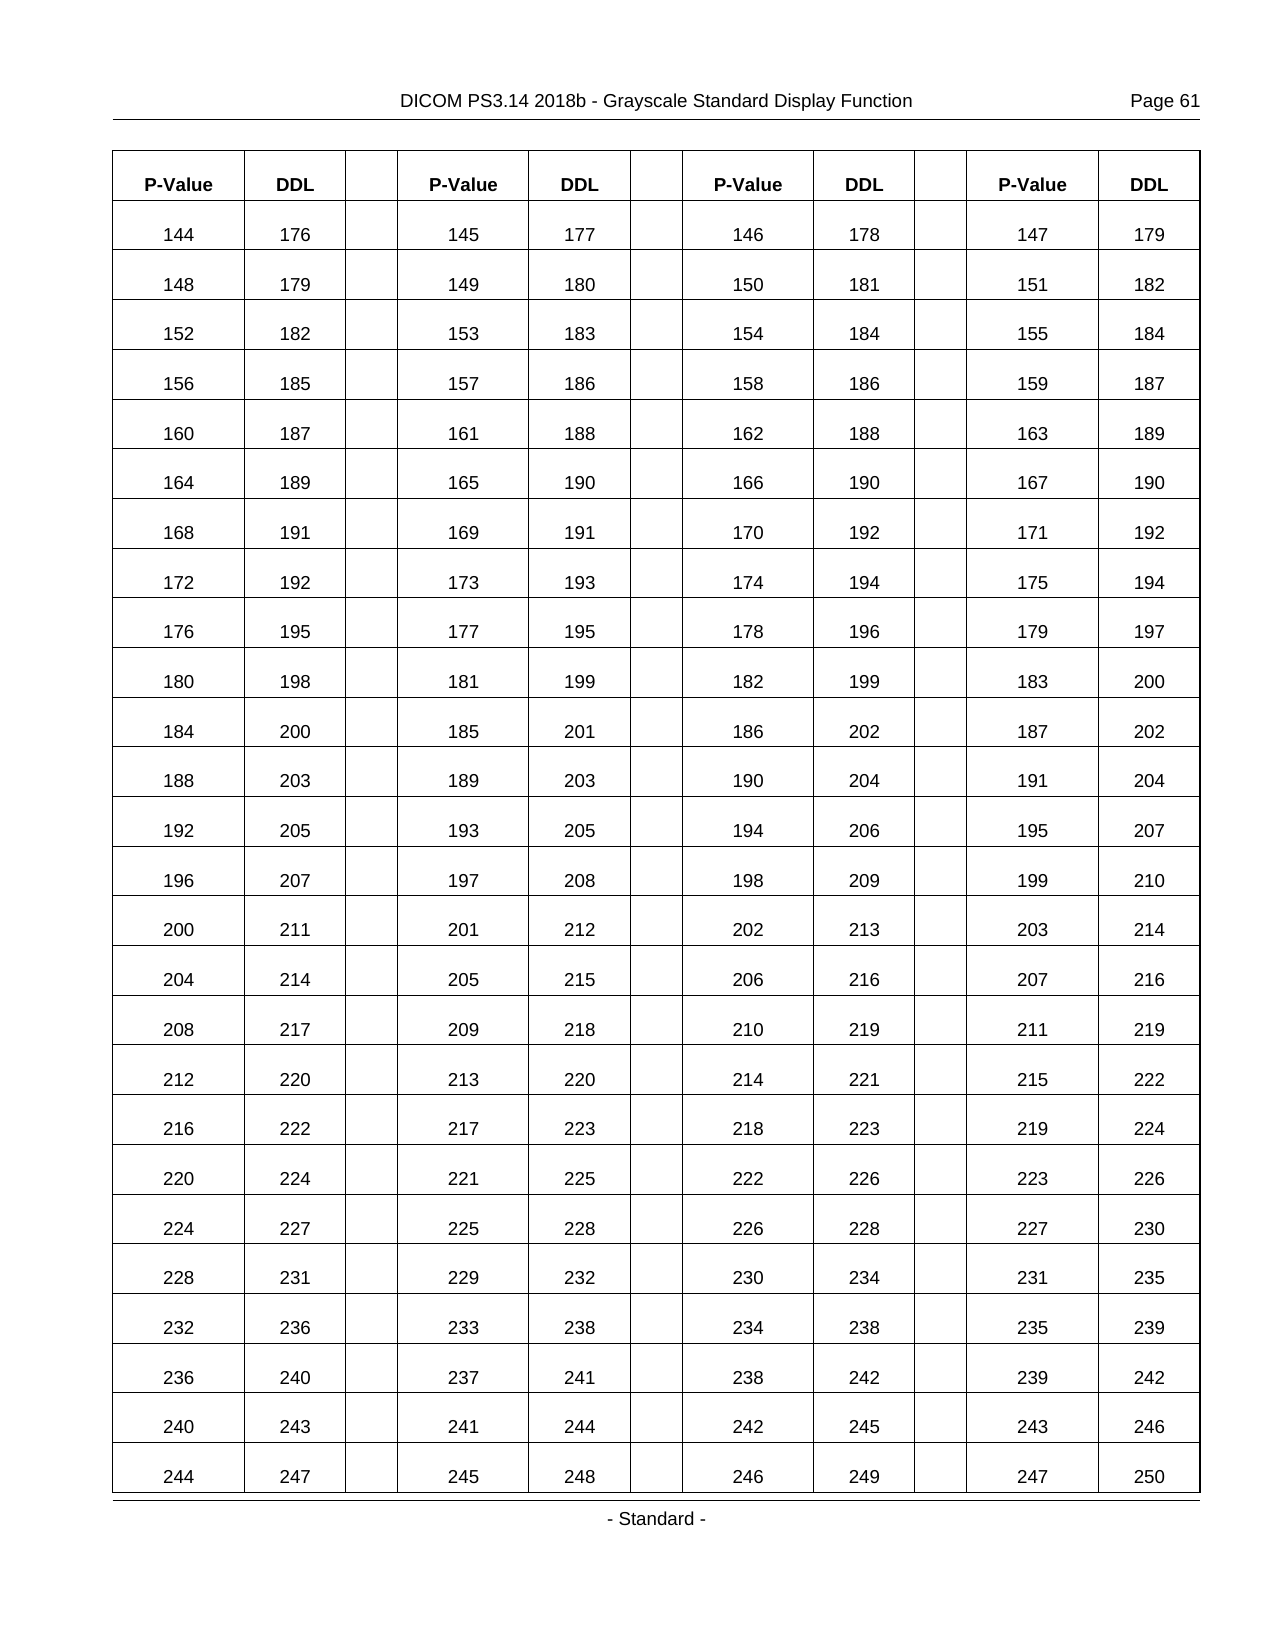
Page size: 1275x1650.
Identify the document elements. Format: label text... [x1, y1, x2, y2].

table_cell [346, 549, 397, 597]
table_cell 178 [683, 598, 813, 647]
table_cell 179 [967, 598, 1098, 647]
table_cell [631, 250, 682, 299]
table_cell 248 [529, 1443, 630, 1492]
table_cell [631, 400, 682, 448]
table_cell 232 [529, 1244, 630, 1293]
table_cell [915, 300, 966, 349]
table_cell [915, 1095, 966, 1144]
table_cell 199 [967, 847, 1098, 895]
table_cell [346, 1443, 397, 1492]
table_cell [915, 797, 966, 846]
table_cell 196 [113, 847, 244, 895]
table_cell 213 [814, 896, 914, 945]
table_cell 191 [967, 747, 1098, 796]
table_cell 193 [529, 549, 630, 597]
table_cell [631, 549, 682, 597]
table_cell [631, 201, 682, 249]
table_cell 177 [529, 201, 630, 249]
table_cell 238 [683, 1344, 813, 1392]
table_cell [915, 1344, 966, 1392]
table_cell 161 [398, 400, 528, 448]
table_cell 197 [1099, 598, 1199, 647]
table_cell 169 [398, 499, 528, 547]
table_cell 211 [967, 996, 1098, 1044]
table_cell 216 [113, 1095, 244, 1144]
table_cell 163 [967, 400, 1098, 448]
table_cell [631, 946, 682, 995]
table_cell [915, 549, 966, 597]
table_cell 178 [814, 201, 914, 249]
table_cell 246 [683, 1443, 813, 1492]
table_cell 196 [814, 598, 914, 647]
table_cell 203 [245, 747, 345, 796]
table_header P-Value [398, 151, 528, 200]
table_cell [915, 1393, 966, 1442]
table_cell [346, 996, 397, 1044]
table_cell 189 [1099, 400, 1199, 448]
table_cell [346, 598, 397, 647]
table_cell 250 [1099, 1443, 1199, 1492]
table_cell 247 [967, 1443, 1098, 1492]
table_cell 207 [245, 847, 345, 895]
table_cell 220 [245, 1045, 345, 1094]
table_cell 249 [814, 1443, 914, 1492]
table_cell 216 [1099, 946, 1199, 995]
table_cell 226 [683, 1195, 813, 1243]
table_cell 167 [967, 449, 1098, 498]
table_cell [631, 896, 682, 945]
table_cell [915, 698, 966, 746]
table_cell 226 [814, 1145, 914, 1193]
table_cell 177 [398, 598, 528, 647]
table_cell 200 [113, 896, 244, 945]
table_cell 190 [814, 449, 914, 498]
table_cell 172 [113, 549, 244, 597]
table_cell 214 [1099, 896, 1199, 945]
table_cell 200 [245, 698, 345, 746]
table_cell 227 [967, 1195, 1098, 1243]
table_cell 194 [814, 549, 914, 597]
table_cell 217 [245, 996, 345, 1044]
table_cell 184 [814, 300, 914, 349]
table_cell [346, 847, 397, 895]
table_cell 219 [814, 996, 914, 1044]
table_header [346, 151, 397, 200]
table_cell 183 [967, 648, 1098, 697]
table_cell [631, 698, 682, 746]
table_cell [631, 1344, 682, 1392]
table_cell 213 [398, 1045, 528, 1094]
table_cell 235 [967, 1294, 1098, 1342]
table_cell 187 [967, 698, 1098, 746]
table_cell 179 [1099, 201, 1199, 249]
table_cell 205 [398, 946, 528, 995]
table_cell 222 [245, 1095, 345, 1144]
table_cell [631, 449, 682, 498]
table_cell 152 [113, 300, 244, 349]
table_cell 244 [113, 1443, 244, 1492]
table_cell [915, 1443, 966, 1492]
table_cell 181 [814, 250, 914, 299]
table_cell [631, 1294, 682, 1342]
table_header P-Value [683, 151, 813, 200]
table_cell 199 [529, 648, 630, 697]
table_cell 181 [398, 648, 528, 697]
table_cell [346, 1095, 397, 1144]
table_cell 176 [245, 201, 345, 249]
table_cell 186 [683, 698, 813, 746]
table_cell 218 [529, 996, 630, 1044]
table_cell 190 [529, 449, 630, 498]
table_cell [631, 797, 682, 846]
table_cell 205 [245, 797, 345, 846]
table_cell 238 [529, 1294, 630, 1342]
table_cell 240 [245, 1344, 345, 1392]
table_cell [346, 400, 397, 448]
table_cell 173 [398, 549, 528, 597]
table_cell 191 [529, 499, 630, 547]
table_cell [915, 449, 966, 498]
table_cell 242 [683, 1393, 813, 1442]
table_cell 203 [967, 896, 1098, 945]
table_cell 221 [398, 1145, 528, 1193]
table_cell 180 [529, 250, 630, 299]
table_cell 184 [113, 698, 244, 746]
table_cell 204 [1099, 747, 1199, 796]
table_cell [631, 1443, 682, 1492]
table_cell 234 [683, 1294, 813, 1342]
table_cell 228 [113, 1244, 244, 1293]
table_cell 192 [1099, 499, 1199, 547]
table_cell 224 [1099, 1095, 1199, 1144]
table_cell 189 [245, 449, 345, 498]
table_cell 199 [814, 648, 914, 697]
table_cell 195 [529, 598, 630, 647]
table_cell 234 [814, 1244, 914, 1293]
table_cell 188 [814, 400, 914, 448]
table_cell 231 [967, 1244, 1098, 1293]
table_cell 223 [814, 1095, 914, 1144]
table_cell [631, 996, 682, 1044]
table_cell [346, 499, 397, 547]
table_cell 212 [113, 1045, 244, 1094]
table_cell 209 [814, 847, 914, 895]
table_cell [346, 1195, 397, 1243]
table_cell 144 [113, 201, 244, 249]
table_cell 198 [245, 648, 345, 697]
table_header [631, 151, 682, 200]
table_cell [915, 1145, 966, 1193]
table_cell 192 [245, 549, 345, 597]
table_cell 192 [814, 499, 914, 547]
table_cell 192 [113, 797, 244, 846]
table_cell 182 [245, 300, 345, 349]
table_cell [631, 350, 682, 398]
table_cell 175 [967, 549, 1098, 597]
table_cell 235 [1099, 1244, 1199, 1293]
table_cell 210 [1099, 847, 1199, 895]
table_cell [915, 499, 966, 547]
table_cell 237 [398, 1344, 528, 1392]
table_cell 201 [398, 896, 528, 945]
table_cell 244 [529, 1393, 630, 1442]
table_cell 233 [398, 1294, 528, 1342]
table_cell [346, 797, 397, 846]
table_cell [346, 1344, 397, 1392]
table_header DDL [1099, 151, 1199, 200]
table_cell 185 [245, 350, 345, 398]
table_cell [915, 1045, 966, 1094]
table_cell [915, 350, 966, 398]
table_cell 239 [967, 1344, 1098, 1392]
table_header P-Value [113, 151, 244, 200]
table_cell 231 [245, 1244, 345, 1293]
table_cell 239 [1099, 1294, 1199, 1342]
table_cell 204 [814, 747, 914, 796]
table_cell 189 [398, 747, 528, 796]
table_cell [346, 648, 397, 697]
table_cell 193 [398, 797, 528, 846]
table_cell 225 [398, 1195, 528, 1243]
table_cell [346, 300, 397, 349]
table_cell 197 [398, 847, 528, 895]
table_cell 168 [113, 499, 244, 547]
table_cell 208 [529, 847, 630, 895]
table_cell 223 [529, 1095, 630, 1144]
table_cell 184 [1099, 300, 1199, 349]
table_cell [346, 698, 397, 746]
table_cell [631, 1393, 682, 1442]
table_header DDL [814, 151, 914, 200]
table_cell 206 [683, 946, 813, 995]
table_cell 188 [529, 400, 630, 448]
table_cell 182 [1099, 250, 1199, 299]
table_cell [631, 1095, 682, 1144]
table_cell 212 [529, 896, 630, 945]
table_cell 211 [245, 896, 345, 945]
table_cell 224 [245, 1145, 345, 1193]
table_cell 209 [398, 996, 528, 1044]
table_cell [631, 847, 682, 895]
table_cell [631, 1195, 682, 1243]
table_cell 188 [113, 747, 244, 796]
table_cell [915, 747, 966, 796]
table_cell [346, 747, 397, 796]
table_cell 165 [398, 449, 528, 498]
table_cell 205 [529, 797, 630, 846]
table_cell 226 [1099, 1145, 1199, 1193]
table_cell [631, 499, 682, 547]
table_cell [346, 946, 397, 995]
table_cell 230 [683, 1244, 813, 1293]
table_cell 219 [967, 1095, 1098, 1144]
table_cell 242 [1099, 1344, 1199, 1392]
table_cell [346, 1393, 397, 1442]
table_cell 220 [529, 1045, 630, 1094]
table_cell 206 [814, 797, 914, 846]
table_cell [915, 1294, 966, 1342]
table_header DDL [529, 151, 630, 200]
table_cell 243 [967, 1393, 1098, 1442]
table_cell 200 [1099, 648, 1199, 697]
table_cell 229 [398, 1244, 528, 1293]
table_cell 247 [245, 1443, 345, 1492]
table_cell 171 [967, 499, 1098, 547]
table_cell [346, 350, 397, 398]
table_cell 183 [529, 300, 630, 349]
table_cell [346, 896, 397, 945]
table_cell 195 [245, 598, 345, 647]
table_cell 245 [398, 1443, 528, 1492]
table_cell [631, 648, 682, 697]
table_cell 218 [683, 1095, 813, 1144]
table_cell 150 [683, 250, 813, 299]
table_cell 227 [245, 1195, 345, 1243]
table_header DDL [245, 151, 345, 200]
table_cell 153 [398, 300, 528, 349]
table_cell 187 [1099, 350, 1199, 398]
table_cell 160 [113, 400, 244, 448]
table_cell 228 [529, 1195, 630, 1243]
table_cell [915, 1195, 966, 1243]
table_cell 232 [113, 1294, 244, 1342]
table_cell 214 [245, 946, 345, 995]
table_cell 156 [113, 350, 244, 398]
table_cell 166 [683, 449, 813, 498]
table_header [915, 151, 966, 200]
table_cell 219 [1099, 996, 1199, 1044]
table_cell 210 [683, 996, 813, 1044]
table_cell 179 [245, 250, 345, 299]
table_cell 222 [683, 1145, 813, 1193]
table_cell 221 [814, 1045, 914, 1094]
table_cell [915, 946, 966, 995]
table_cell 157 [398, 350, 528, 398]
table_cell 225 [529, 1145, 630, 1193]
table_cell 162 [683, 400, 813, 448]
table_cell [915, 400, 966, 448]
table_cell 198 [683, 847, 813, 895]
table_cell 187 [245, 400, 345, 448]
table_cell 241 [529, 1344, 630, 1392]
table_cell [915, 996, 966, 1044]
table_cell 203 [529, 747, 630, 796]
table_cell 202 [1099, 698, 1199, 746]
table_cell 208 [113, 996, 244, 1044]
table_cell 223 [967, 1145, 1098, 1193]
table_cell 228 [814, 1195, 914, 1243]
table_cell 222 [1099, 1045, 1199, 1094]
table_cell 151 [967, 250, 1098, 299]
table_cell [631, 1045, 682, 1094]
table_cell 155 [967, 300, 1098, 349]
table_cell 215 [967, 1045, 1098, 1094]
table_cell [631, 1244, 682, 1293]
table_cell 207 [967, 946, 1098, 995]
table_cell 220 [113, 1145, 244, 1193]
table_cell 148 [113, 250, 244, 299]
table_cell 224 [113, 1195, 244, 1243]
table_cell 149 [398, 250, 528, 299]
table_cell 159 [967, 350, 1098, 398]
table_cell 246 [1099, 1393, 1199, 1442]
table_cell [915, 896, 966, 945]
table_cell 146 [683, 201, 813, 249]
table_cell [346, 1045, 397, 1094]
table_cell [346, 250, 397, 299]
table_cell 145 [398, 201, 528, 249]
table_cell [346, 1145, 397, 1193]
table_cell 217 [398, 1095, 528, 1144]
table_cell 215 [529, 946, 630, 995]
table_cell 190 [1099, 449, 1199, 498]
table_cell [631, 598, 682, 647]
table_cell 170 [683, 499, 813, 547]
table_cell 176 [113, 598, 244, 647]
table_cell [346, 1294, 397, 1342]
table_cell [915, 250, 966, 299]
table_cell 236 [245, 1294, 345, 1342]
table_cell [915, 1244, 966, 1293]
table_cell 194 [1099, 549, 1199, 597]
table_cell 185 [398, 698, 528, 746]
table_cell [631, 1145, 682, 1193]
table_cell [346, 201, 397, 249]
table_cell [346, 1244, 397, 1293]
table_cell 180 [113, 648, 244, 697]
table_cell [915, 648, 966, 697]
table_cell 147 [967, 201, 1098, 249]
table_cell 216 [814, 946, 914, 995]
table_cell 186 [814, 350, 914, 398]
table_cell 195 [967, 797, 1098, 846]
table_cell 245 [814, 1393, 914, 1442]
table_header P-Value [967, 151, 1098, 200]
table_cell 186 [529, 350, 630, 398]
table_cell 191 [245, 499, 345, 547]
table_cell 204 [113, 946, 244, 995]
table_cell 207 [1099, 797, 1199, 846]
table_cell 240 [113, 1393, 244, 1442]
table_cell 182 [683, 648, 813, 697]
table_cell 174 [683, 549, 813, 597]
table_cell 154 [683, 300, 813, 349]
table_cell 236 [113, 1344, 244, 1392]
table_cell 243 [245, 1393, 345, 1442]
table_cell 241 [398, 1393, 528, 1442]
table_cell 201 [529, 698, 630, 746]
table_cell 164 [113, 449, 244, 498]
table_cell [346, 449, 397, 498]
table_cell [915, 201, 966, 249]
table_cell 230 [1099, 1195, 1199, 1243]
table_cell [915, 847, 966, 895]
table_cell 190 [683, 747, 813, 796]
table_cell 202 [814, 698, 914, 746]
table_cell 214 [683, 1045, 813, 1094]
table_cell [631, 300, 682, 349]
table_cell [915, 598, 966, 647]
table_cell 238 [814, 1294, 914, 1342]
table_cell 194 [683, 797, 813, 846]
table_cell 158 [683, 350, 813, 398]
table_cell 242 [814, 1344, 914, 1392]
table_cell [631, 747, 682, 796]
table_cell 202 [683, 896, 813, 945]
